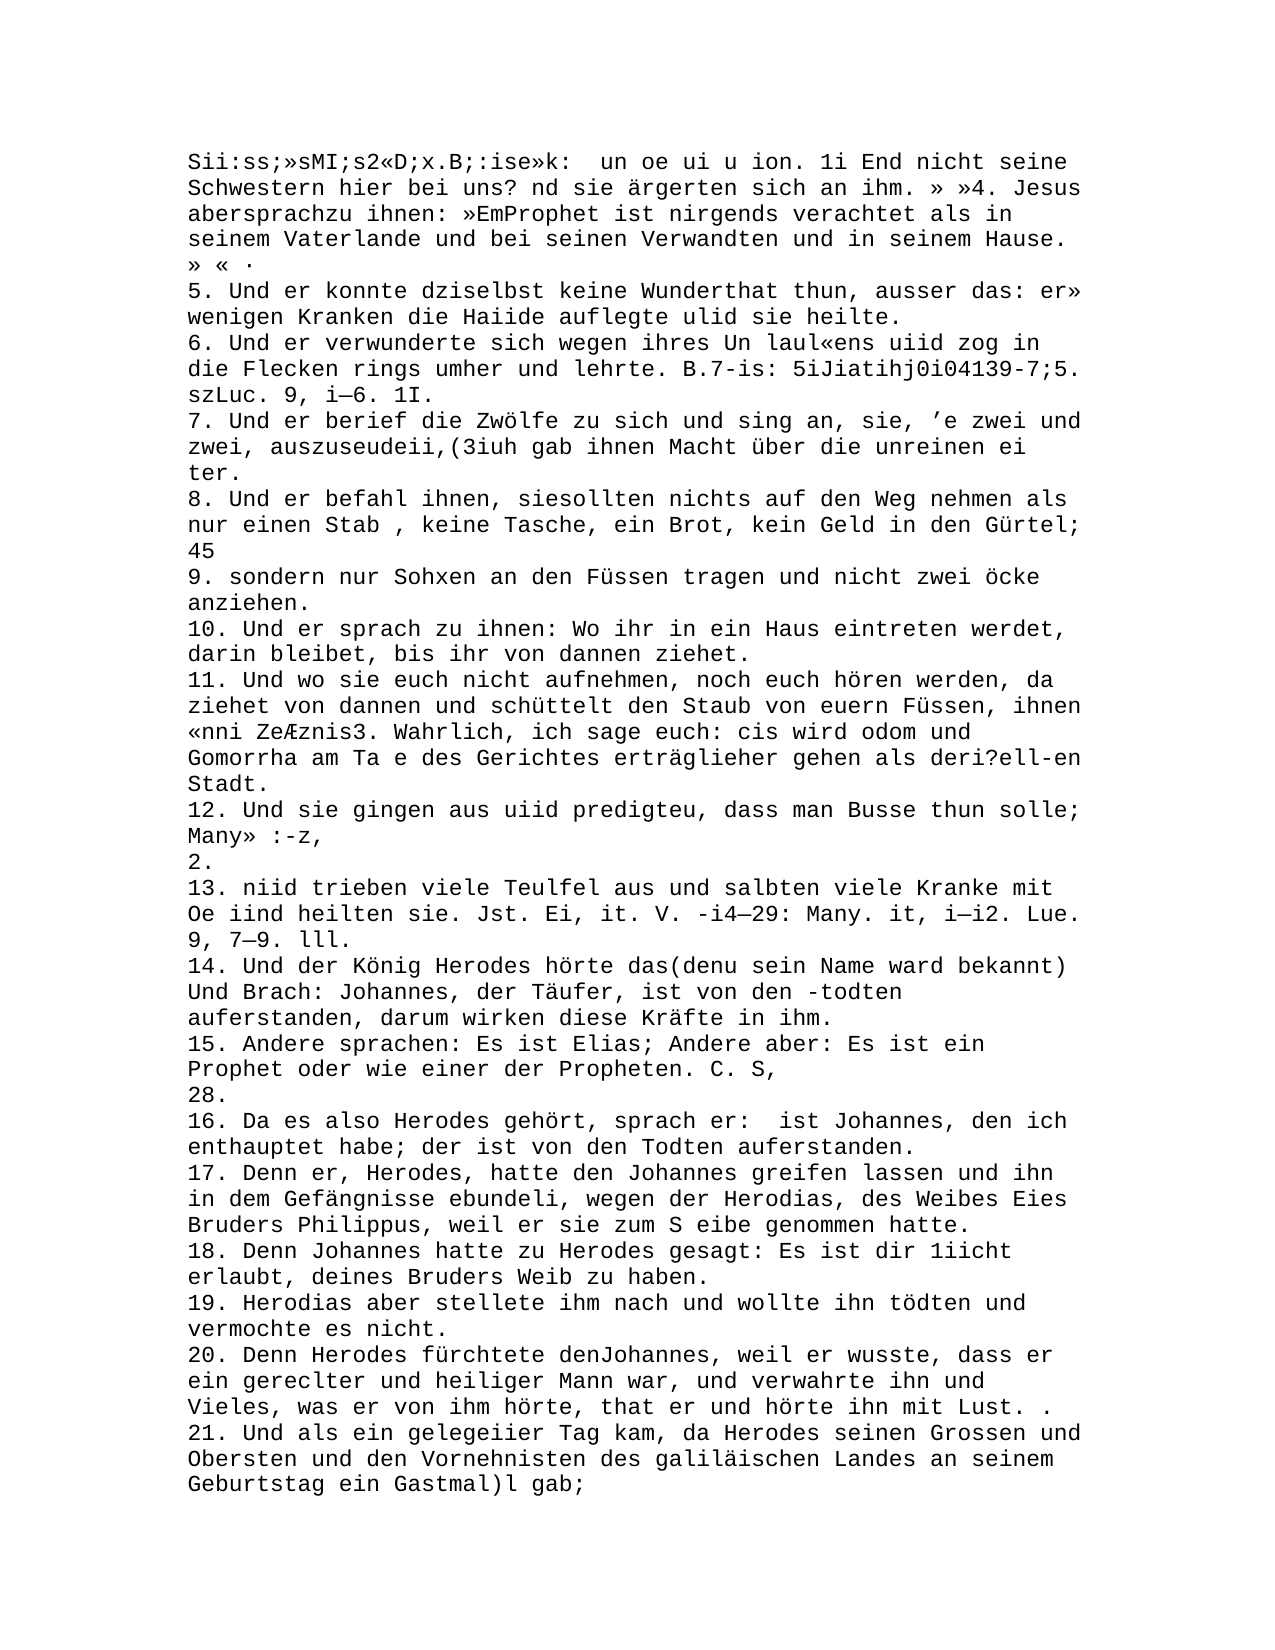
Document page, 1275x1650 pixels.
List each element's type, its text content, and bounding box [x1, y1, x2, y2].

text 14. Und der König Herodes hörte das(denu sein Name ward bekannt) Und Brach: Johannes, der Täufer, ist von den -todten auferstanden, darum wirken diese Kräfte in ihm. [187, 954, 1087, 1032]
text 7. Und er berief die Zwölfe zu sich und sing an, sie, ’e zwei und zwei, auszuseudeii,(3iuh gab ihnen Macht über die unreinen ei ter. [187, 409, 1087, 487]
text 19. Herodias aber stellete ihm nach und wollte ihn tödten und vermochte es nicht. [187, 1291, 1087, 1343]
text Sii:ss;»sMI;s2«D;x.B;:ise»k: un oe ui u ion. 1i End nicht seine Schwestern hier bei uns? nd sie ärgerten sich an ihm. » »4. Jesus abersprachzu ihnen: »EmProphet ist nirgends verachtet als in seinem Vaterlande und bei seinen Verwandten und in seinem Hause. » « · [187, 150, 1087, 280]
text 13. niid trieben viele Teulfel aus und salbten viele Kranke mit Oe iind heilten sie. Jst. Ei, it. V. -i4—29: Many. it, i—i2. Lue. 9, 7—9. lll. [187, 876, 1087, 954]
text 15. Andere sprachen: Es ist Elias; Andere aber: Es ist ein Prophet oder wie einer der Propheten. C. S, [187, 1032, 1087, 1084]
text 28. [187, 1084, 1087, 1110]
text 6. Und er verwunderte sich wegen ihres Un laul«ens uiid zog in die Flecken rings umher und lehrte. B.7-is: 5iJiatihj0i04139-7;5. szLuc. 9, i—6. 1I. [187, 332, 1087, 409]
text 16. Da es also Herodes gehört, sprach er: ist Johannes, den ich enthauptet habe; der ist von den Todten auferstanden. [187, 1110, 1087, 1162]
text 11. Und wo sie euch nicht aufnehmen, noch euch hören werden, da ziehet von dannen und schüttelt den Staub von euern Füssen, ihnen «nni ZeÆznis3. Wahrlich, ich sage euch: cis wird odom und Gomorrha am Ta e des Gerichtes erträglieher gehen als deri?ell-en Stadt. [187, 669, 1087, 798]
text 18. Denn Johannes hatte zu Herodes gesagt: Es ist dir 1iicht erlaubt, deines Bruders Weib zu haben. [187, 1239, 1087, 1291]
text 9. sondern nur Sohxen an den Füssen tragen und nicht zwei öcke anziehen. [187, 565, 1087, 617]
text 5. Und er konnte dziselbst keine Wunderthat thun, ausser das: er» wenigen Kranken die Haiide auflegte ulid sie heilte. [187, 280, 1087, 332]
text 21. Und als ein gelegeiier Tag kam, da Herodes seinen Grossen und Obersten und den Vornehnisten des galiläischen Landes an seinem Geburtstag ein Gastmal)l gab; [187, 1421, 1087, 1499]
text 17. Denn er, Herodes, hatte den Johannes greifen lassen und ihn in dem Gefängnisse ebundeli, wegen der Herodias, des Weibes Eies Bruders Philippus, weil er sie zum S eibe genommen hatte. [187, 1162, 1087, 1239]
text 20. Denn Herodes fürchtete denJohannes, weil er wusste, dass er ein gereclter und heiliger Mann war, und verwahrte ihn und Vieles, was er von ihm hörte, that er und hörte ihn mit Lust. . [187, 1343, 1087, 1421]
text 2. [187, 850, 1087, 876]
text 12. Und sie gingen aus uiid predigteu, dass man Busse thun solle; Many» :-z, [187, 798, 1087, 850]
text 10. Und er sprach zu ihnen: Wo ihr in ein Haus eintreten werdet, darin bleibet, bis ihr von dannen ziehet. [187, 617, 1087, 669]
text 8. Und er befahl ihnen, siesollten nichts auf den Weg nehmen als nur einen Stab , keine Tasche, ein Brot, kein Geld in den Gürtel; 45 [187, 487, 1087, 565]
